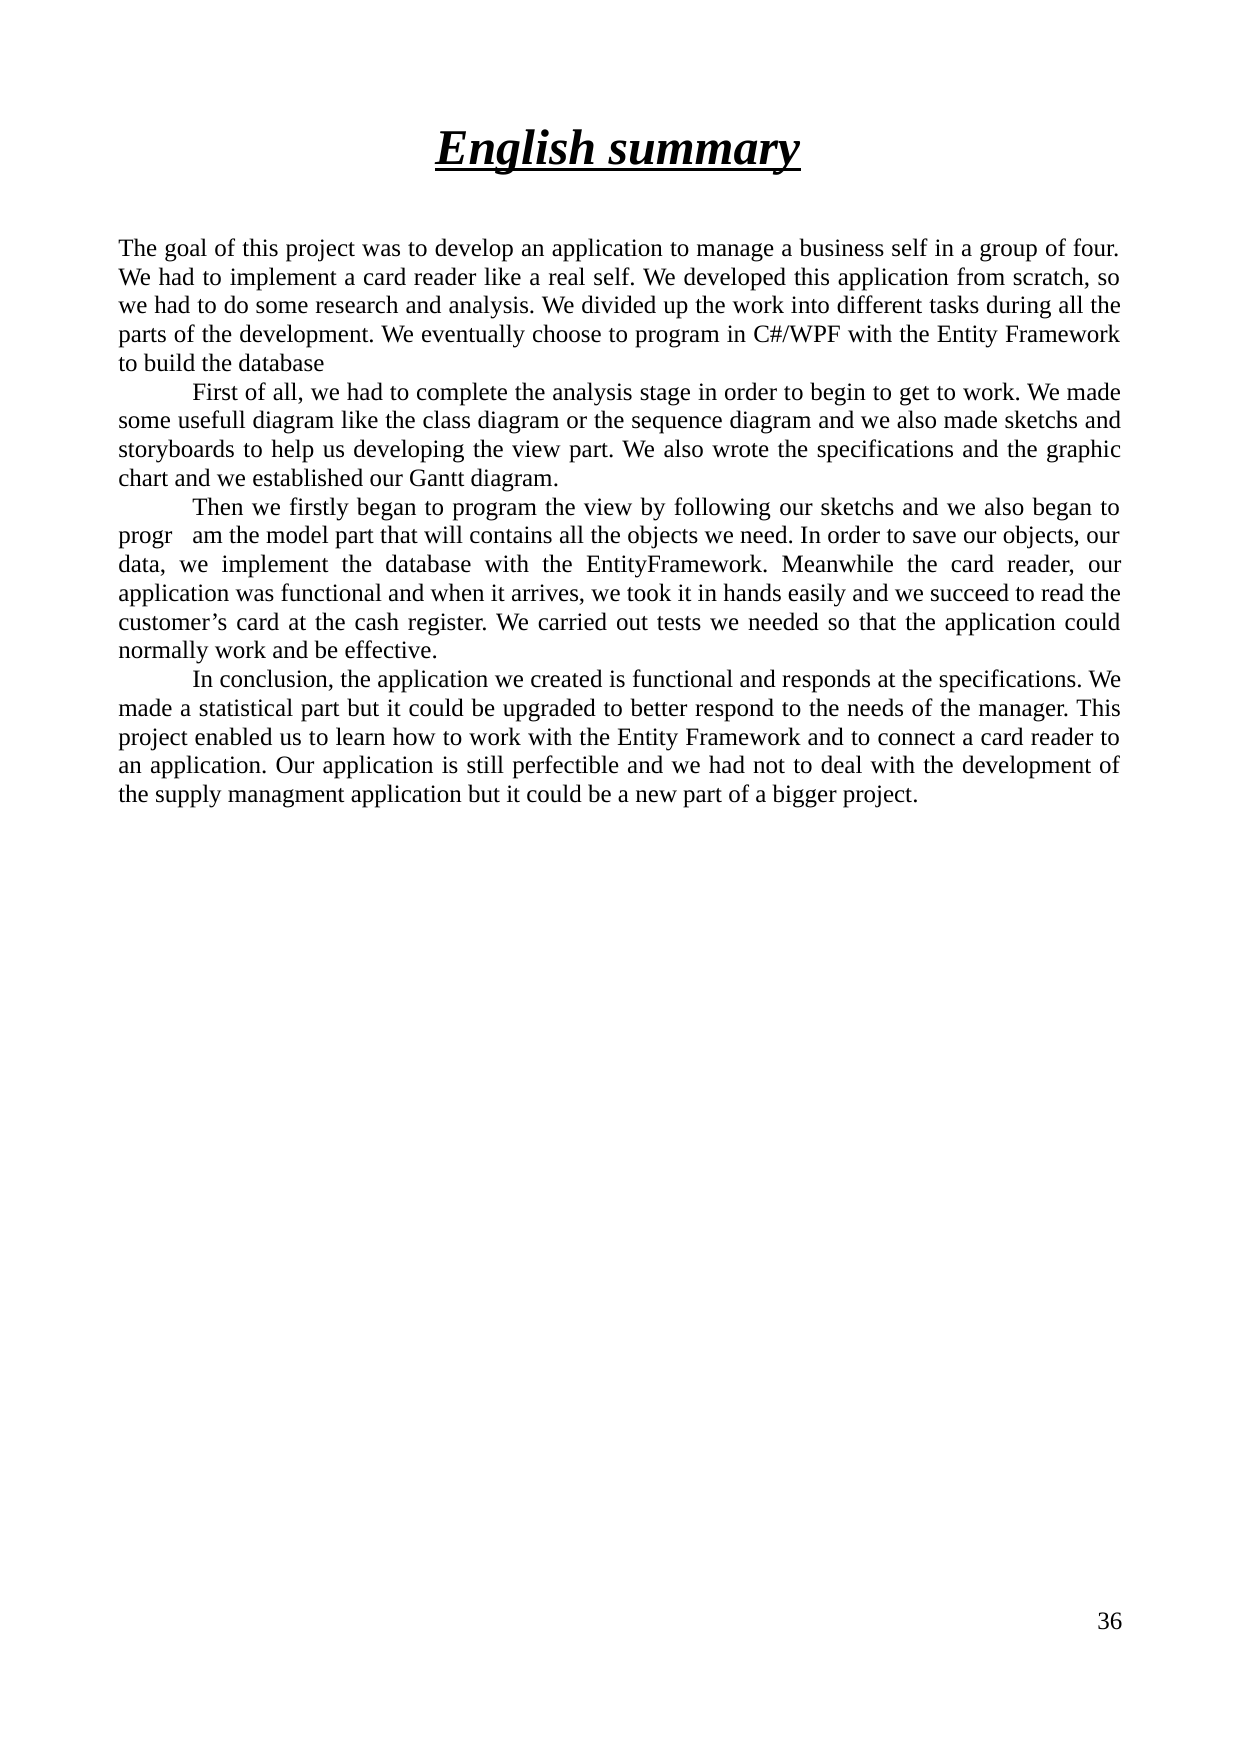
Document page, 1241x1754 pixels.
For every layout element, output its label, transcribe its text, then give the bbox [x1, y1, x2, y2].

text English summary [118, 118, 1122, 176]
text First of all, we had to complete the analysis stage in order to begin to get to work. We made some usefull diagram like the class diagram or the sequence diagram and we also made sketchs and storyboards to help us developing the view part. We also wrote the specifications and the graphic chart and we established our Gantt diagram. [118, 377, 1122, 492]
text In conclusion, the application we created is functional and responds at the specifications. We made a statistical part but it could be upgraded to better respond to the needs of the manager. This project enabled us to learn how to work with the Entity Framework and to connect a card reader to an application. Our application is still perfectible and we had not to deal with the development of the supply managment application but it could be a new part of a bigger project. [118, 664, 1122, 808]
text Then we firstly began to program the view by following our sketchs and we also began to progr am the model part that will contains all the objects we need. In order to save our objects, our data, we implement the database with the EntityFramework. Meanwhile the card reader, our application was functional and when it arrives, we took it in hands easily and we succeed to read the customer’s card at the cash register. We carried out tests we needed so that the application could normally work and be effective. [118, 492, 1122, 664]
text The goal of this project was to develop an application to manage a business self in a group of four. We had to implement a card reader like a real self. We developed this application from scratch, so we had to do some research and analysis. We divided up the work into different tasks during all the parts of the development. We eventually choose to program in C#/WPF with the Entity Framework to build the database [118, 233, 1122, 377]
